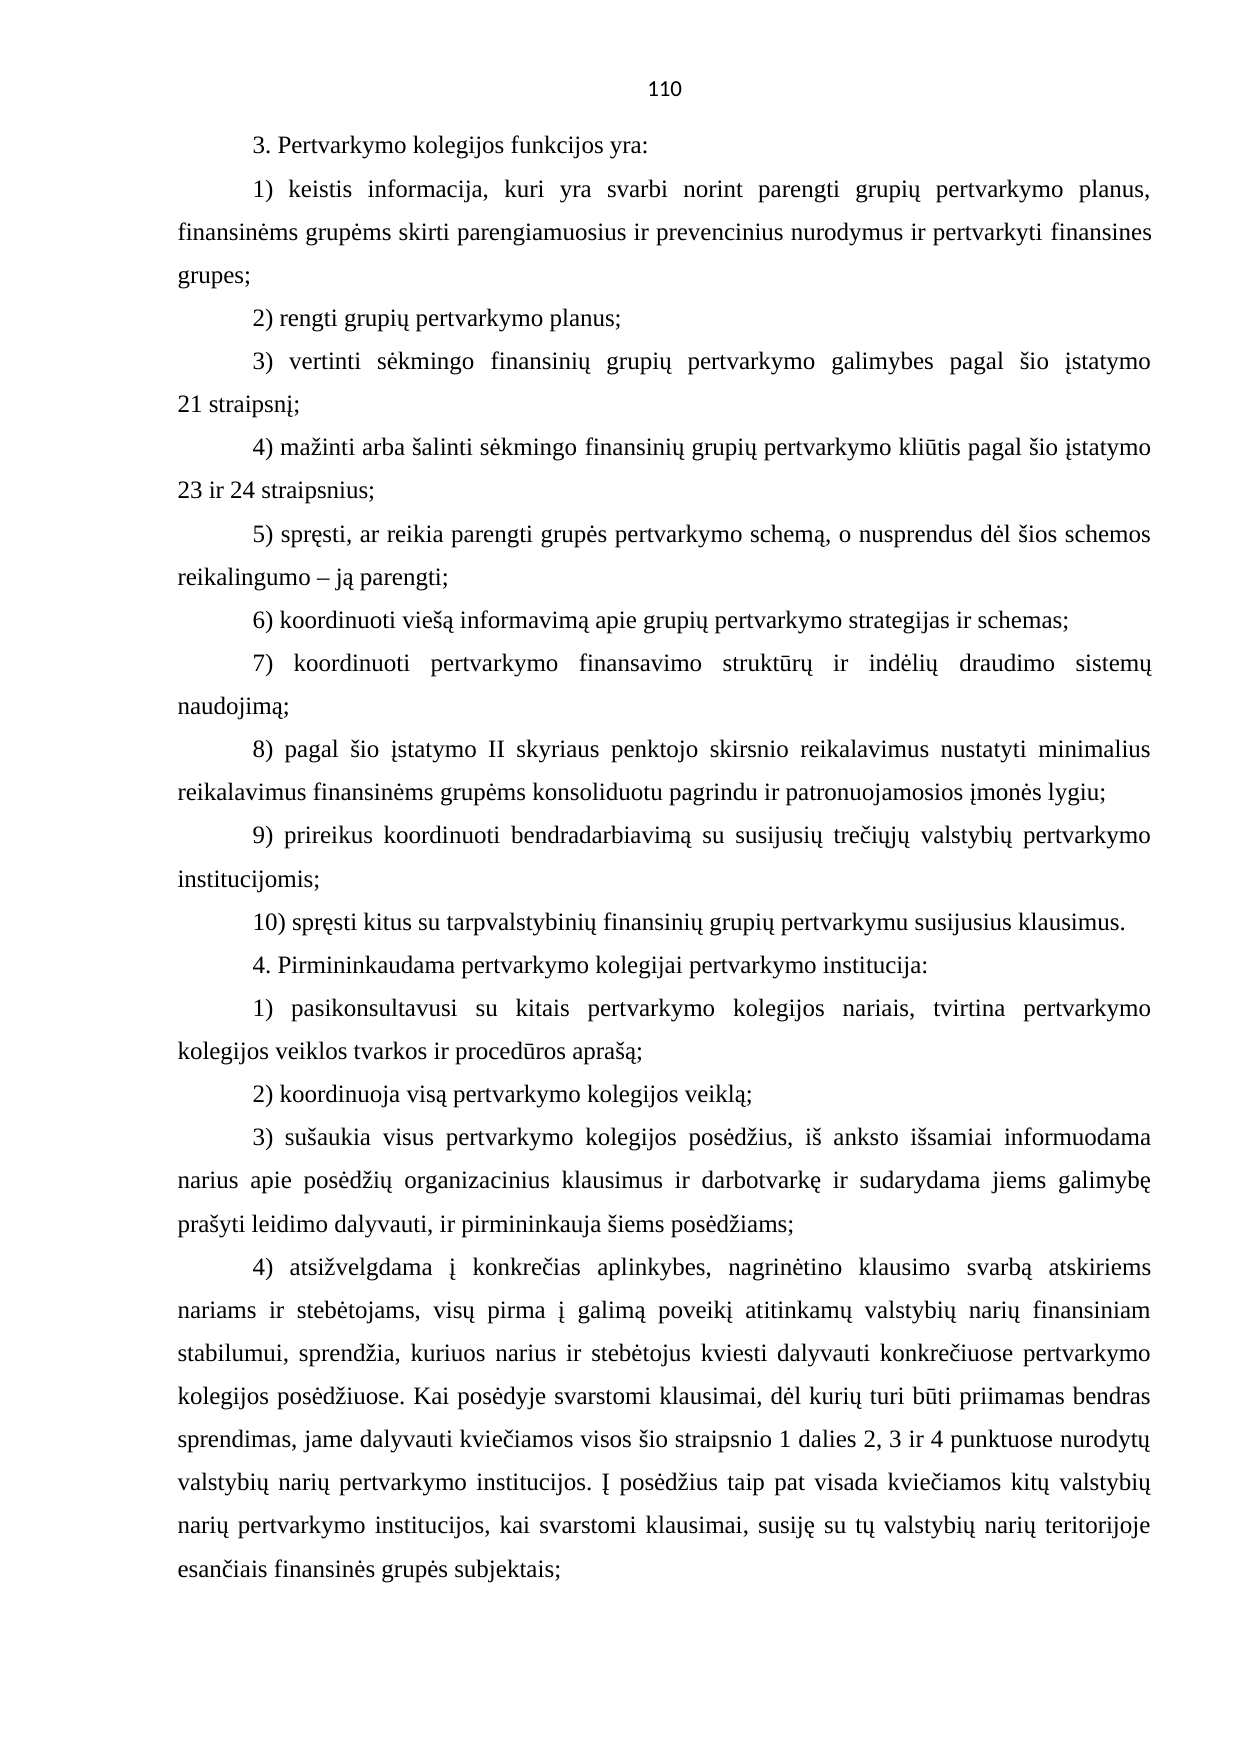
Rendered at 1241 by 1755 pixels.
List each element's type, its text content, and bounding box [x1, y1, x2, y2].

text 4) mažinti arba šalinti sėkmingo finansinių grupių pertvarkymo kliūtis pagal šio įstatymo 23 ir 24 straipsnius; [177, 432, 1152, 504]
text 7) koordinuoti pertvarkymo finansavimo struktūrų ir indėlių draudimo sistemų naudojimą; [177, 648, 1152, 720]
text 3) vertinti sėkmingo finansinių grupių pertvarkymo galimybes pagal šio įstatymo 21 straipsnį; [177, 346, 1152, 418]
text 8) pagal šio įstatymo II skyriaus penktojo skirsnio reikalavimus nustatyti minimalius reikalavimus finansinėms grupėms konsoliduotu pagrindu ir patronuojamosios įmonės lygiu; [177, 734, 1152, 806]
text 10) spręsti kitus su tarpvalstybinių finansinių grupių pertvarkymu susijusius klausimus. [177, 907, 1152, 936]
text 4) atsižvelgdama į konkrečias aplinkybes, nagrinėtino klausimo svarbą atskiriems nariams ir stebėtojams, visų pirma į galimą poveikį atitinkamų valstybių narių finansiniam stabilumui, sprendžia, kuriuos narius ir stebėtojus kviesti dalyvauti konkrečiuose pertvarkymo kolegijos posėdžiuose. Kai posėdyje svarstomi klausimai, dėl kurių turi būti priimamas bendras sprendimas, jame dalyvauti kviečiamos visos šio straipsnio 1 dalies 2, 3 ir 4 punktuose nurodytų valstybių narių pertvarkymo institucijos. Į posėdžius taip pat visada kviečiamos kitų valstybių narių pertvarkymo institucijos, kai svarstomi klausimai, susiję su tų valstybių narių teritorijoje esančiais finansinės grupės subjektais; [177, 1252, 1152, 1582]
text 1) pasikonsultavusi su kitais pertvarkymo kolegijos nariais, tvirtina pertvarkymo kolegijos veiklos tvarkos ir procedūros aprašą; [177, 993, 1152, 1065]
text 4. Pirmininkaudama pertvarkymo kolegijai pertvarkymo institucija: [177, 950, 1152, 979]
text 1) keistis informacija, kuri yra svarbi norint parengti grupių pertvarkymo planus, finansinėms grupėms skirti parengiamuosius ir prevencinius nurodymus ir pertvarkyti finansines grupes; [177, 174, 1152, 289]
text 9) prireikus koordinuoti bendradarbiavimą su susijusių trečiųjų valstybių pertvarkymo institucijomis; [177, 821, 1152, 892]
text 5) spręsti, ar reikia parengti grupės pertvarkymo schemą, o nusprendus dėl šios schemos reikalingumo – ją parengti; [177, 519, 1152, 591]
text 3. Pertvarkymo kolegijos funkcijos yra: [177, 131, 1152, 159]
text 3) sušaukia visus pertvarkymo kolegijos posėdžius, iš anksto išsamiai informuodama narius apie posėdžių organizacinius klausimus ir darbotvarkę ir sudarydama jiems galimybę prašyti leidimo dalyvauti, ir pirmininkauja šiems posėdžiams; [177, 1122, 1152, 1237]
text 6) koordinuoti viešą informavimą apie grupių pertvarkymo strategijas ir schemas; [177, 605, 1152, 634]
text 2) koordinuoja visą pertvarkymo kolegijos veiklą; [177, 1079, 1152, 1108]
text 2) rengti grupių pertvarkymo planus; [177, 303, 1152, 332]
